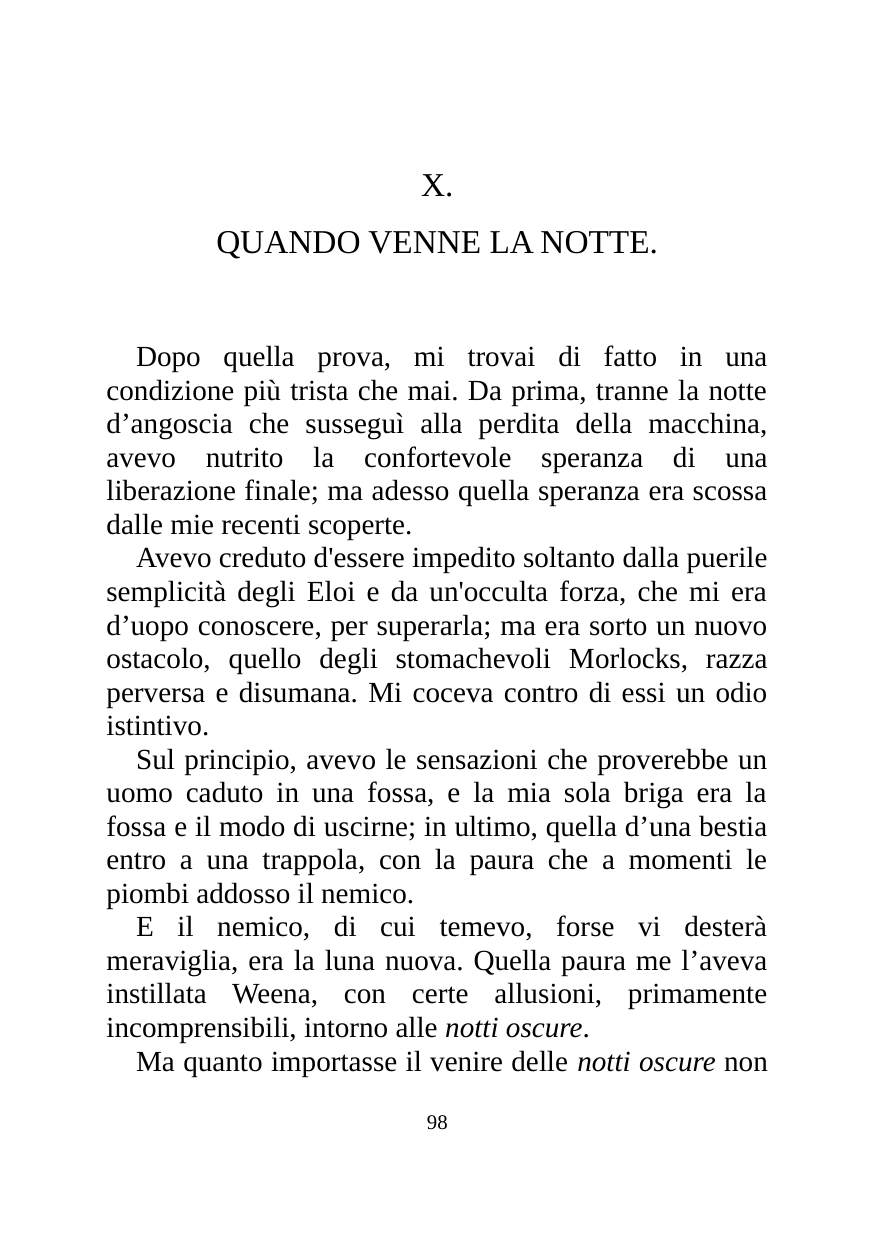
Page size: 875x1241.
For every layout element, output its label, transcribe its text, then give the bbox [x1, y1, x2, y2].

text Avevo creduto d'essere impedito soltanto dalla puerile semplicità degli Eloi e da un'occulta forza, che mi era d’uopo conoscere, per superarla; ma era sorto un nuovo ostacolo, quello degli stomachevoli Morlocks, razza perversa e disumana. Mi coceva contro di essi un odio istintivo. [106, 541, 768, 742]
text Dopo quella prova, mi trovai di fatto in una condizione più trista che mai. Da prima, tranne la notte d’angoscia che susseguì alla perdita della macchina, avevo nutrito la confortevole speranza di una liberazione finale; ma adesso quella speranza era scossa dalle mie recenti scoperte. [106, 339, 768, 541]
subtitle X. QUANDO VENNE LA NOTTE. [106, 165, 768, 261]
text Ma quanto importasse il venire delle notti oscure non [106, 1044, 768, 1077]
text Sul principio, avevo le sensazioni che proverebbe un uomo caduto in una fossa, e la mia sola briga era la fossa e il modo di uscirne; in ultimo, quella d’una bestia entro a una trappola, con la paura che a momenti le piombi addosso il nemico. [106, 742, 768, 909]
text E il nemico, di cui temevo, forse vi desterà meraviglia, era la luna nuova. Quella paura me l’aveva instillata Weena, con certe allusioni, primamente incomprensibili, intorno alle notti oscure. [106, 909, 768, 1044]
